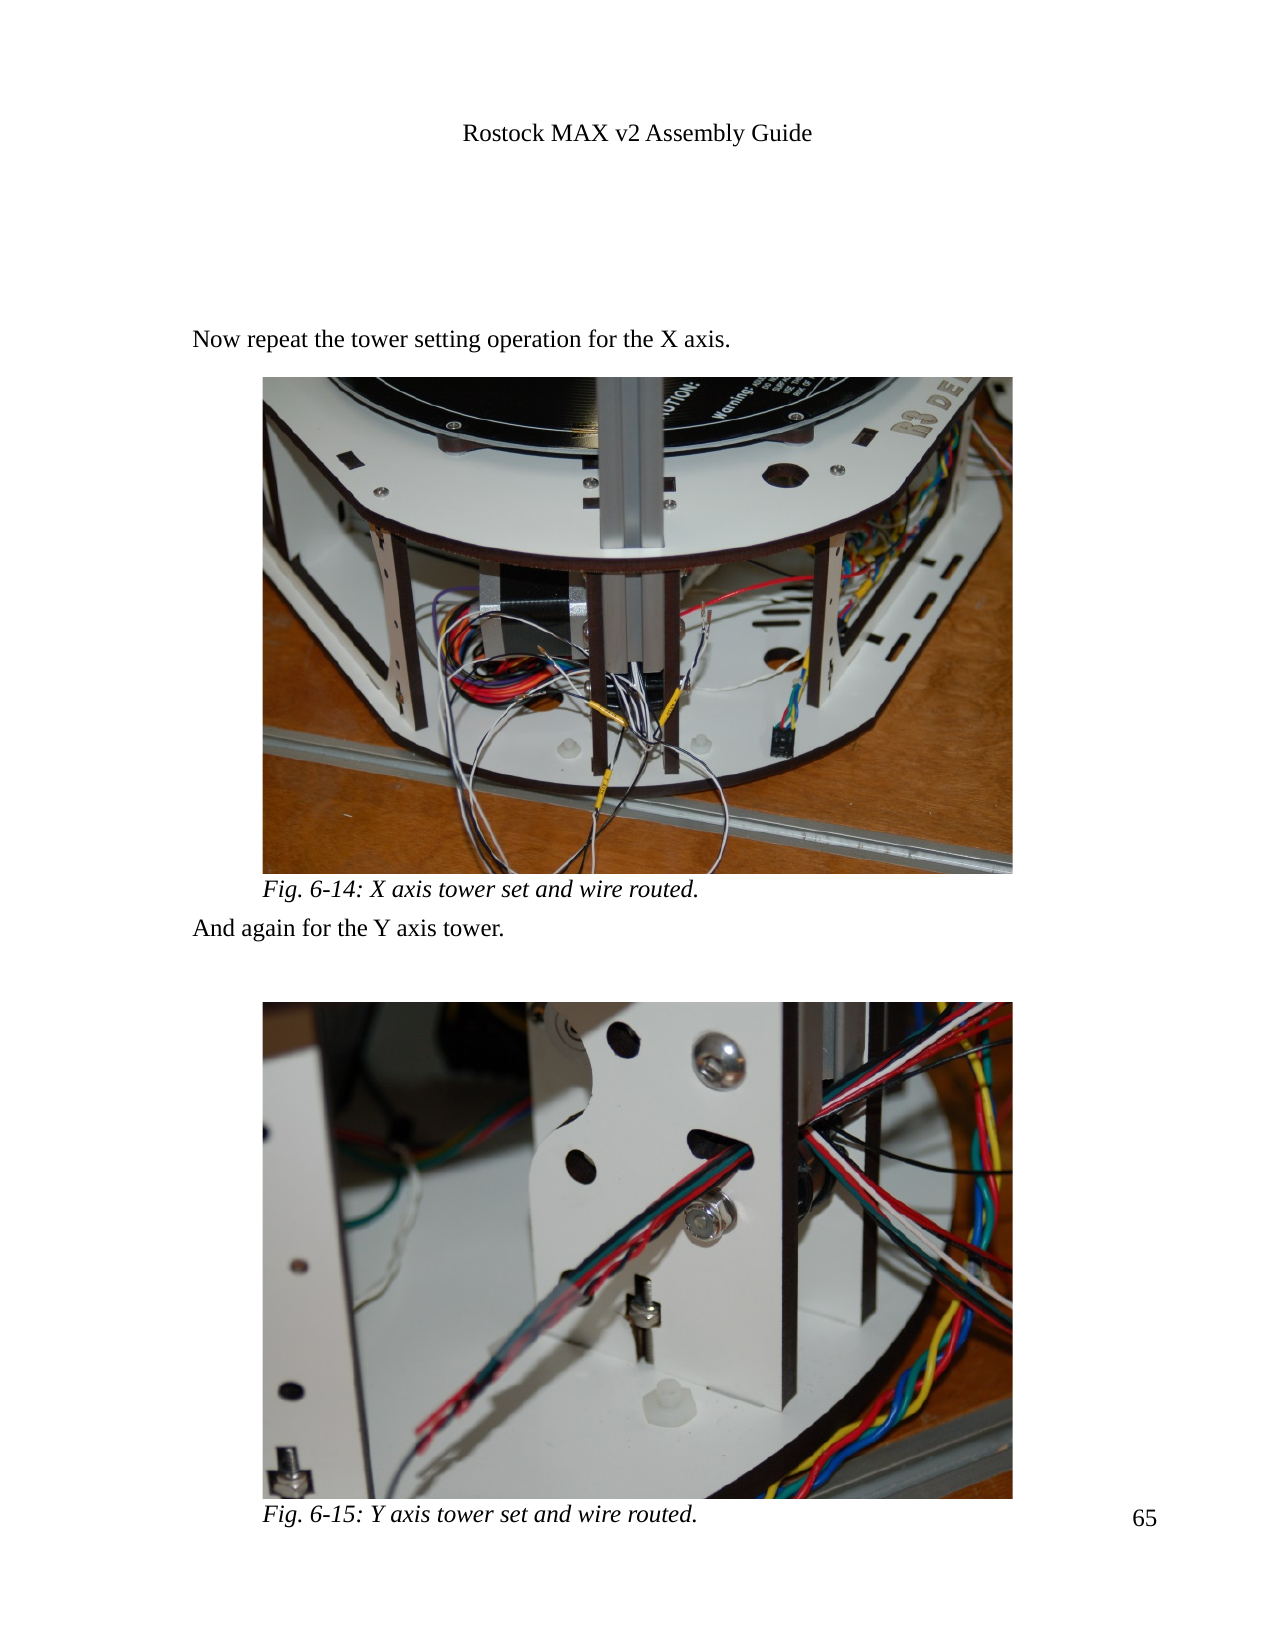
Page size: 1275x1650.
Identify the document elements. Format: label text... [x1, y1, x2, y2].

text [262, 990, 1012, 1002]
text Fig. 6-14: X axis tower set and wire routed. [262, 874, 1012, 902]
picture [262, 1002, 1013, 1499]
picture [262, 377, 1013, 874]
text Fig. 6-15: Y axis tower set and wire routed. [262, 1499, 1012, 1528]
text And again for the Y axis tower. [118, 913, 1157, 942]
text [262, 365, 1012, 377]
text Now repeat the tower setting operation for the X axis. [118, 324, 1157, 353]
